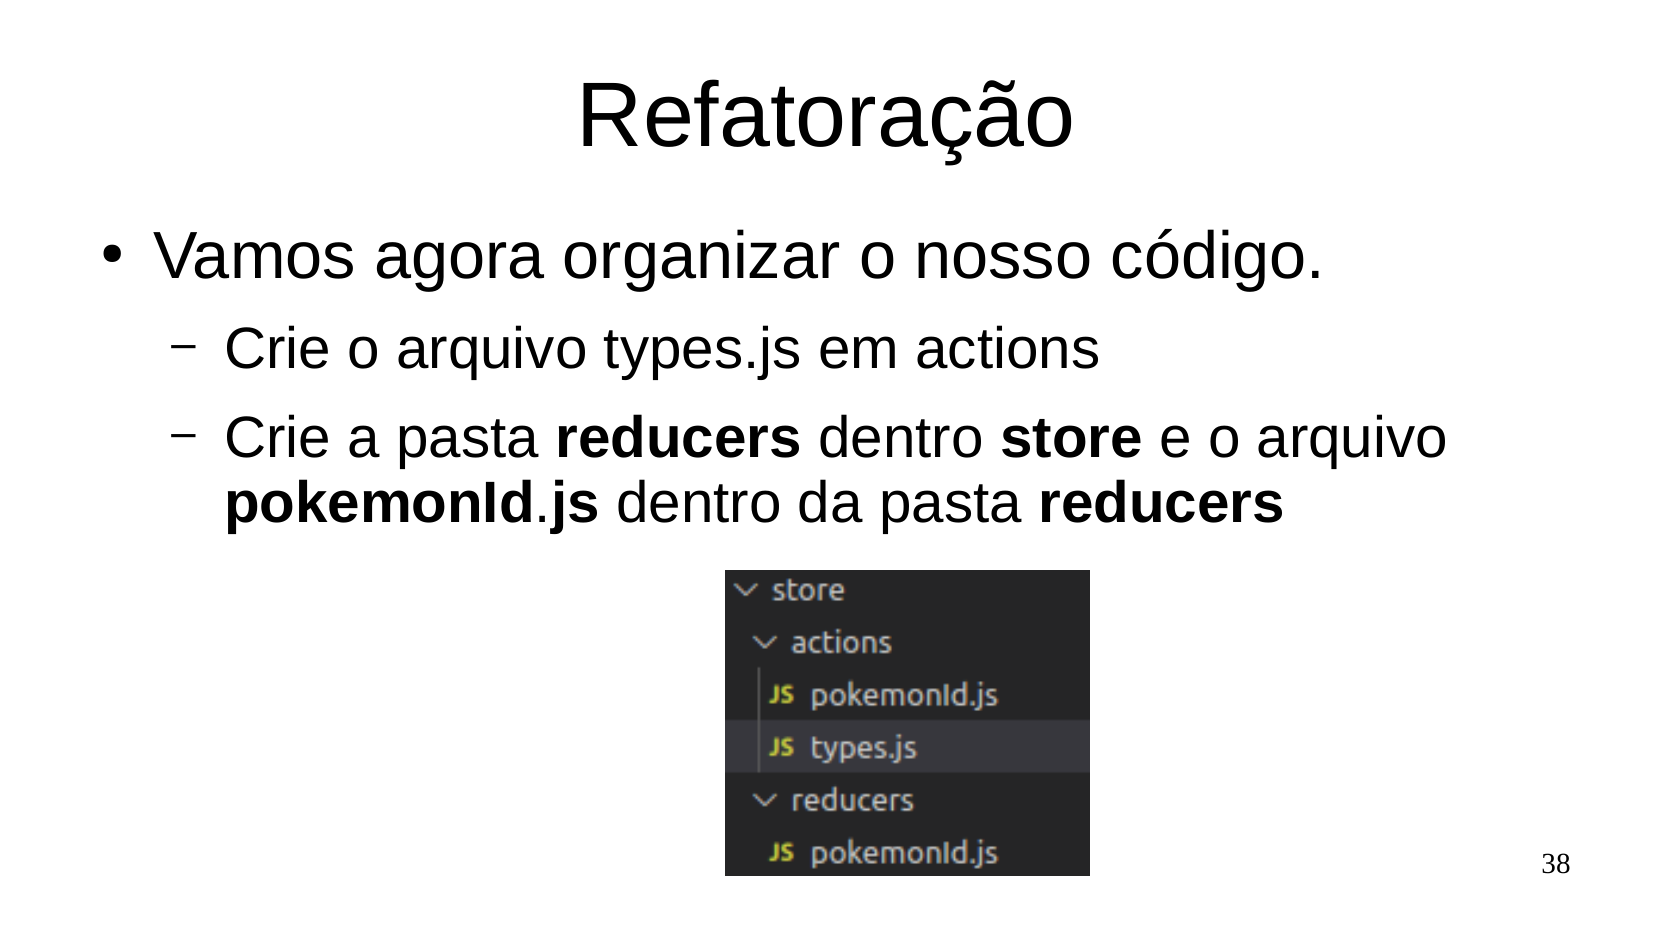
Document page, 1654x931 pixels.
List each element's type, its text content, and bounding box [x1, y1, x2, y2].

list Vamos agora organizar o nosso código. Crie o arquivo types.js em actions Crie a pasta reducers dentro store e o arquivo pokemonId.js dentro da pasta reducers [82, 217, 1571, 758]
title Refatoração [82, 37, 1571, 193]
picture [725, 570, 1090, 876]
